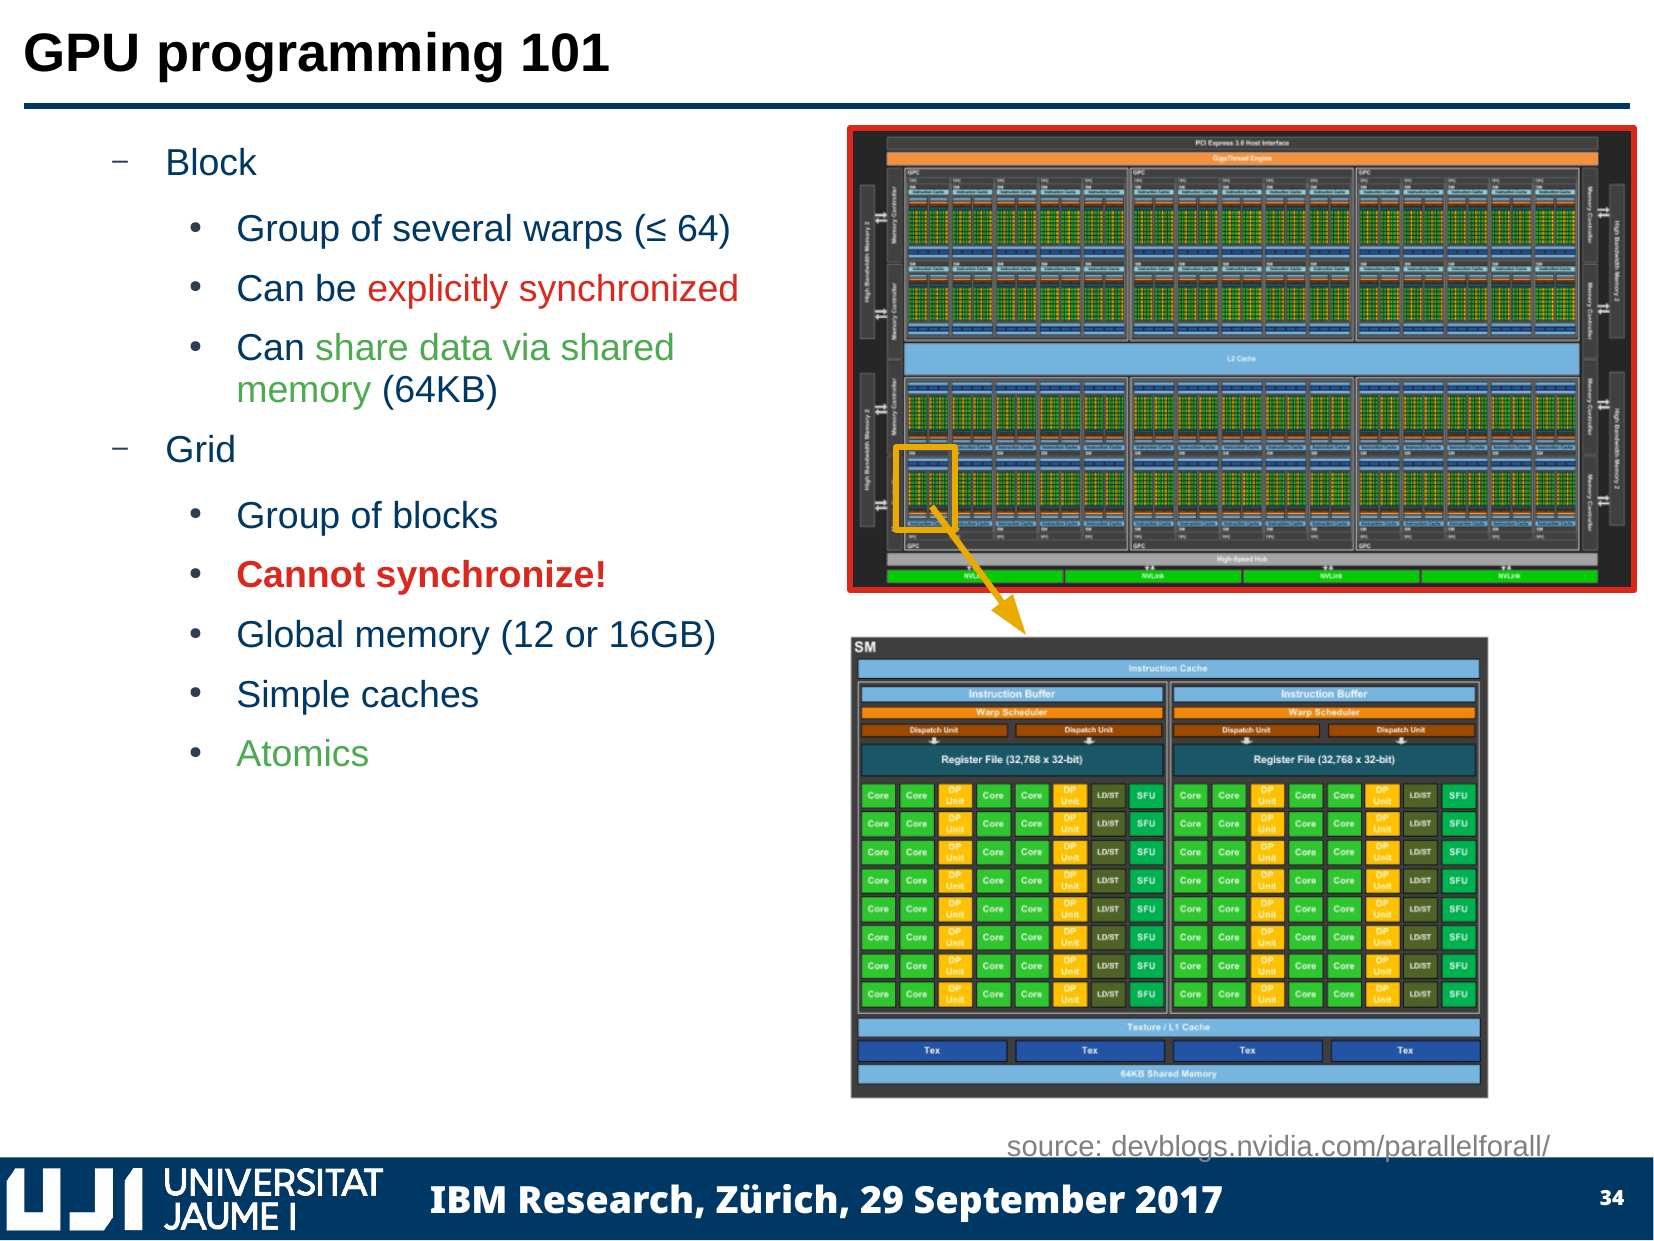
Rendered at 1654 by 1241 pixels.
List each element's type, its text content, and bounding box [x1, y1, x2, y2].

picture [850, 636, 1489, 1099]
picture [0, 1158, 390, 1241]
title GPU programming 101 [23, 0, 1630, 107]
picture [899, 450, 952, 527]
text_box source: devblogs.nvidia.com/parallelforall/ [992, 1122, 1567, 1170]
picture [853, 131, 1631, 587]
list Block Group of several warps (≤ 64) Can be explicitly synchronized Can share data via shared memory (64KB) Grid Group of blocks Cannot synchronize! Global memory (12 or 16GB) Simple caches Atomics [23, 141, 808, 1134]
